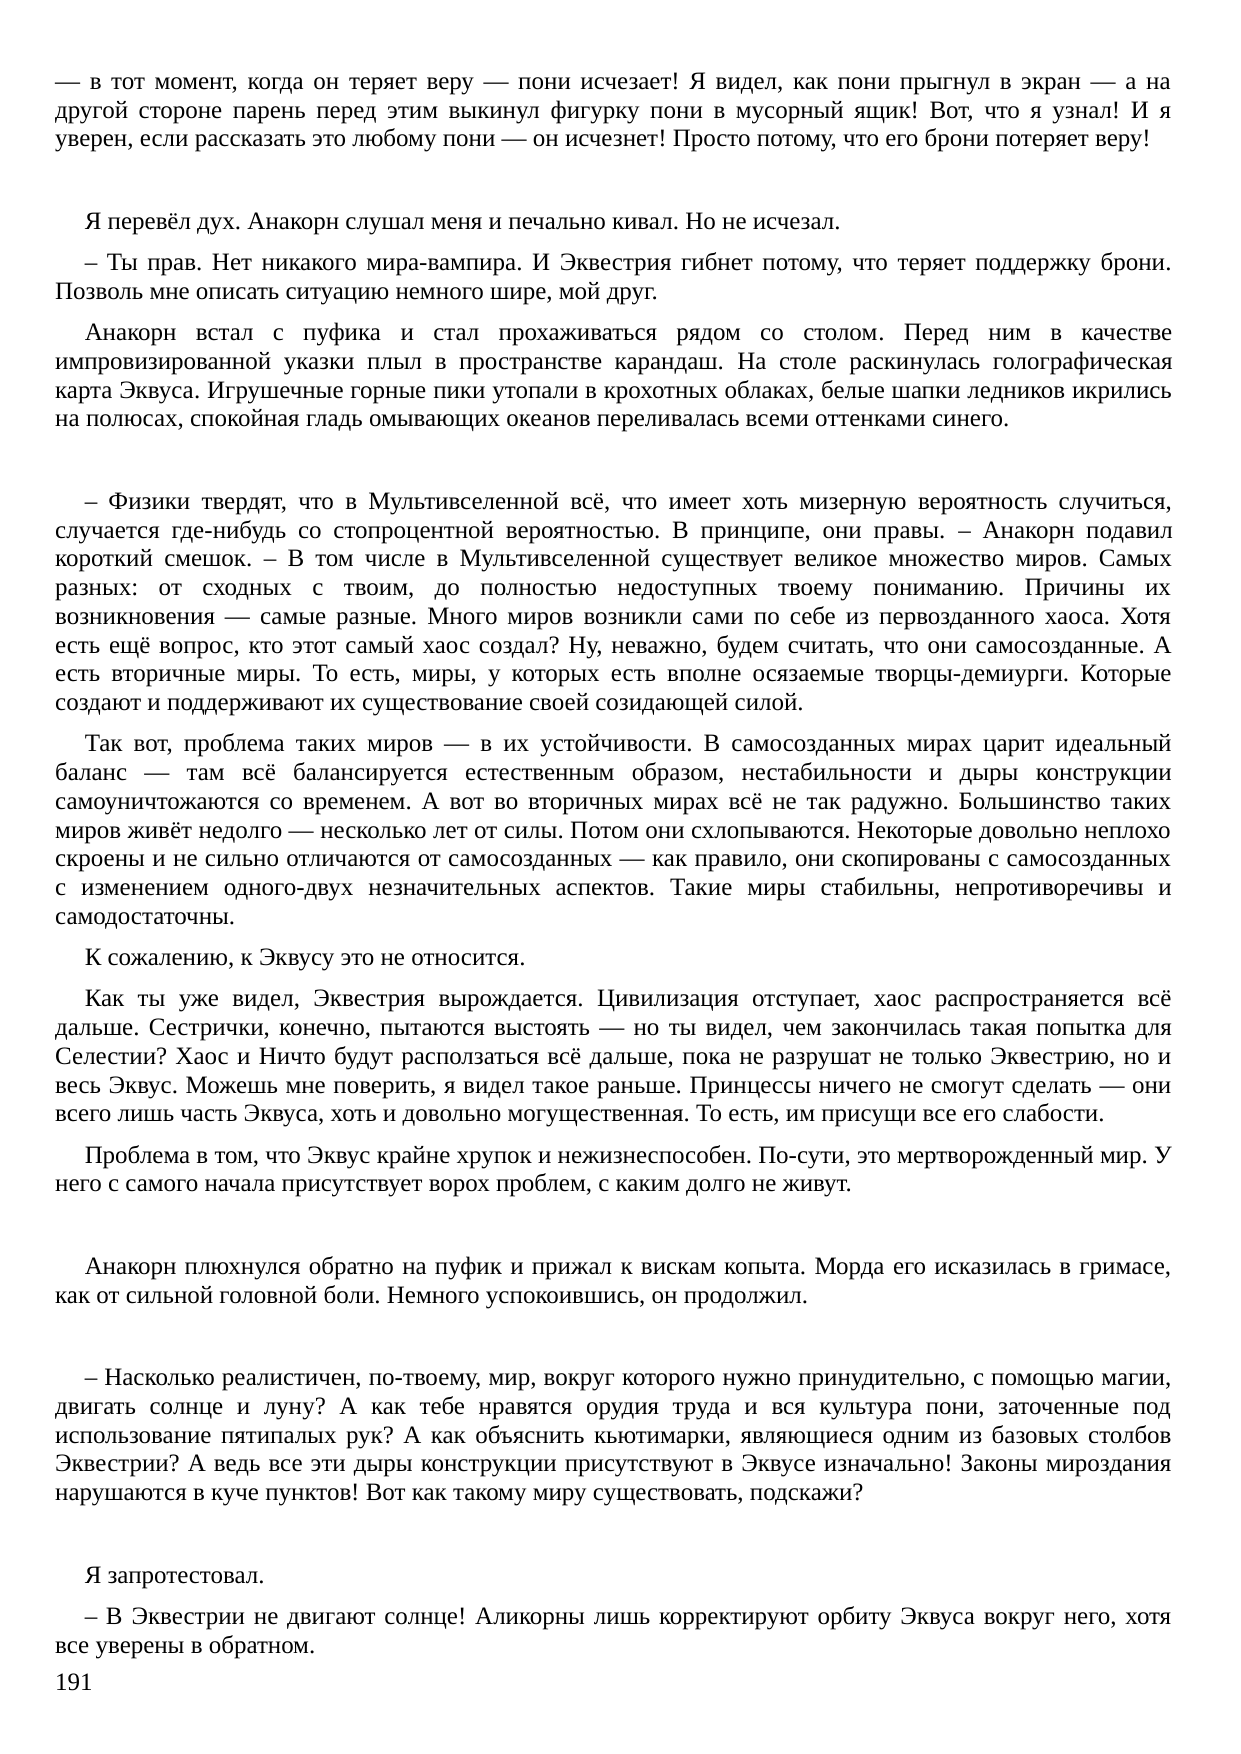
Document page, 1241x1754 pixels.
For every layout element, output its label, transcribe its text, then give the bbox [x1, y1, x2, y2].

text Анакорн встал с пуфика и стал прохаживаться рядом со столом. Перед ним в качестве импровизированной указки плыл в пространстве карандаш. На столе раскинулась голографическая карта Эквуса. Игрушечные горные пики утопали в крохотных облаках, белые шапки ледников икрились на полюсах, спокойная гладь омывающих океанов переливалась всеми оттенками синего. [55, 317, 1173, 432]
text Проблема в том, что Эквус крайне хрупок и нежизнеспособен. По-сути, это мертворожденный мир. У него с самого начала присутствует ворох проблем, с каким долго не живут. [55, 1140, 1173, 1197]
text Как ты уже видел, Эквестрия вырождается. Цивилизация отступает, хаос распространяется всё дальше. Сестрички, конечно, пытаются выстоять — но ты видел, чем закончилась такая попытка для Селестии? Хаос и Ничто будут расползаться всё дальше, пока не разрушат не только Эквестрию, но и весь Эквус. Можешь мне поверить, я видел такое раньше. Принцессы ничего не смогут сделать — они всего лишь часть Эквуса, хоть и довольно могущественная. То есть, им присущи все его слабости. [55, 983, 1173, 1127]
text – Насколько реалистичен, по-твоему, мир, вокруг которого нужно принудительно, с помощью магии, двигать солнце и луну? А как тебе нравятся орудия труда и вся культура пони, заточенные под использование пятипалых рук? А как объяснить кьютимарки, являющиеся одним из базовых столбов Эквестрии? А ведь все эти дыры конструкции присутствуют в Эквусе изначально! Законы мироздания нарушаются в куче пунктов! Вот как такому миру существовать, подскажи? [55, 1362, 1173, 1506]
text К сожалению, к Эквусу это не относится. [55, 942, 1173, 971]
text Я перевёл дух. Анакорн слушал меня и печально кивал. Но не исчезал. [55, 206, 1173, 235]
text – В Эквестрии не двигают солнце! Аликорны лишь корректируют орбиту Эквуса вокруг него, хотя все уверены в обратном. [55, 1601, 1173, 1658]
text — в тот момент, когда он теряет веру — пони исчезает! Я видел, как пони прыгнул в экран — а на другой стороне парень перед этим выкинул фигурку пони в мусорный ящик! Вот, что я узнал! И я уверен, если рассказать это любому пони — он исчезнет! Просто потому, что его брони потеряет веру! [55, 66, 1173, 152]
text Анакорн плюхнулся обратно на пуфик и прижал к вискам копыта. Морда его исказилась в гримасе, как от сильной головной боли. Немного успокоившись, он продолжил. [55, 1251, 1173, 1308]
text – Ты прав. Нет никакого мира-вампира. И Эквестрия гибнет потому, что теряет поддержку брони. Позволь мне описать ситуацию немного шире, мой друг. [55, 247, 1173, 305]
text – Физики твердят, что в Мультивселенной всё, что имеет хоть мизерную вероятность случиться, случается где-нибудь со стопроцентной вероятностью. В принципе, они правы. – Анакорн подавил короткий смешок. – В том числе в Мультивселенной существует великое множество миров. Самых разных: от сходных с твоим, до полностью недоступных твоему пониманию. Причины их возникновения — самые разные. Много миров возникли сами по себе из первозданного хаоса. Хотя есть ещё вопрос, кто этот самый хаос создал? Ну, неважно, будем считать, что они самосозданные. А есть вторичные миры. То есть, миры, у которых есть вполне осязаемые творцы-демиурги. Которые создают и поддерживают их существование своей созидающей силой. [55, 486, 1173, 716]
text Так вот, проблема таких миров — в их устойчивости. В самосозданных мирах царит идеальный баланс — там всё балансируется естественным образом, нестабильности и дыры конструкции самоуничтожаются со временем. А вот во вторичных мирах всё не так радужно. Большинство таких миров живёт недолго — несколько лет от силы. Потом они схлопываются. Некоторые довольно неплохо скроены и не сильно отличаются от самосозданных — как правило, они скопированы с самосозданных с изменением одного-двух незначительных аспектов. Такие миры стабильны, непротиворечивы и самодостаточны. [55, 728, 1173, 930]
text Я запротестовал. [55, 1560, 1173, 1588]
